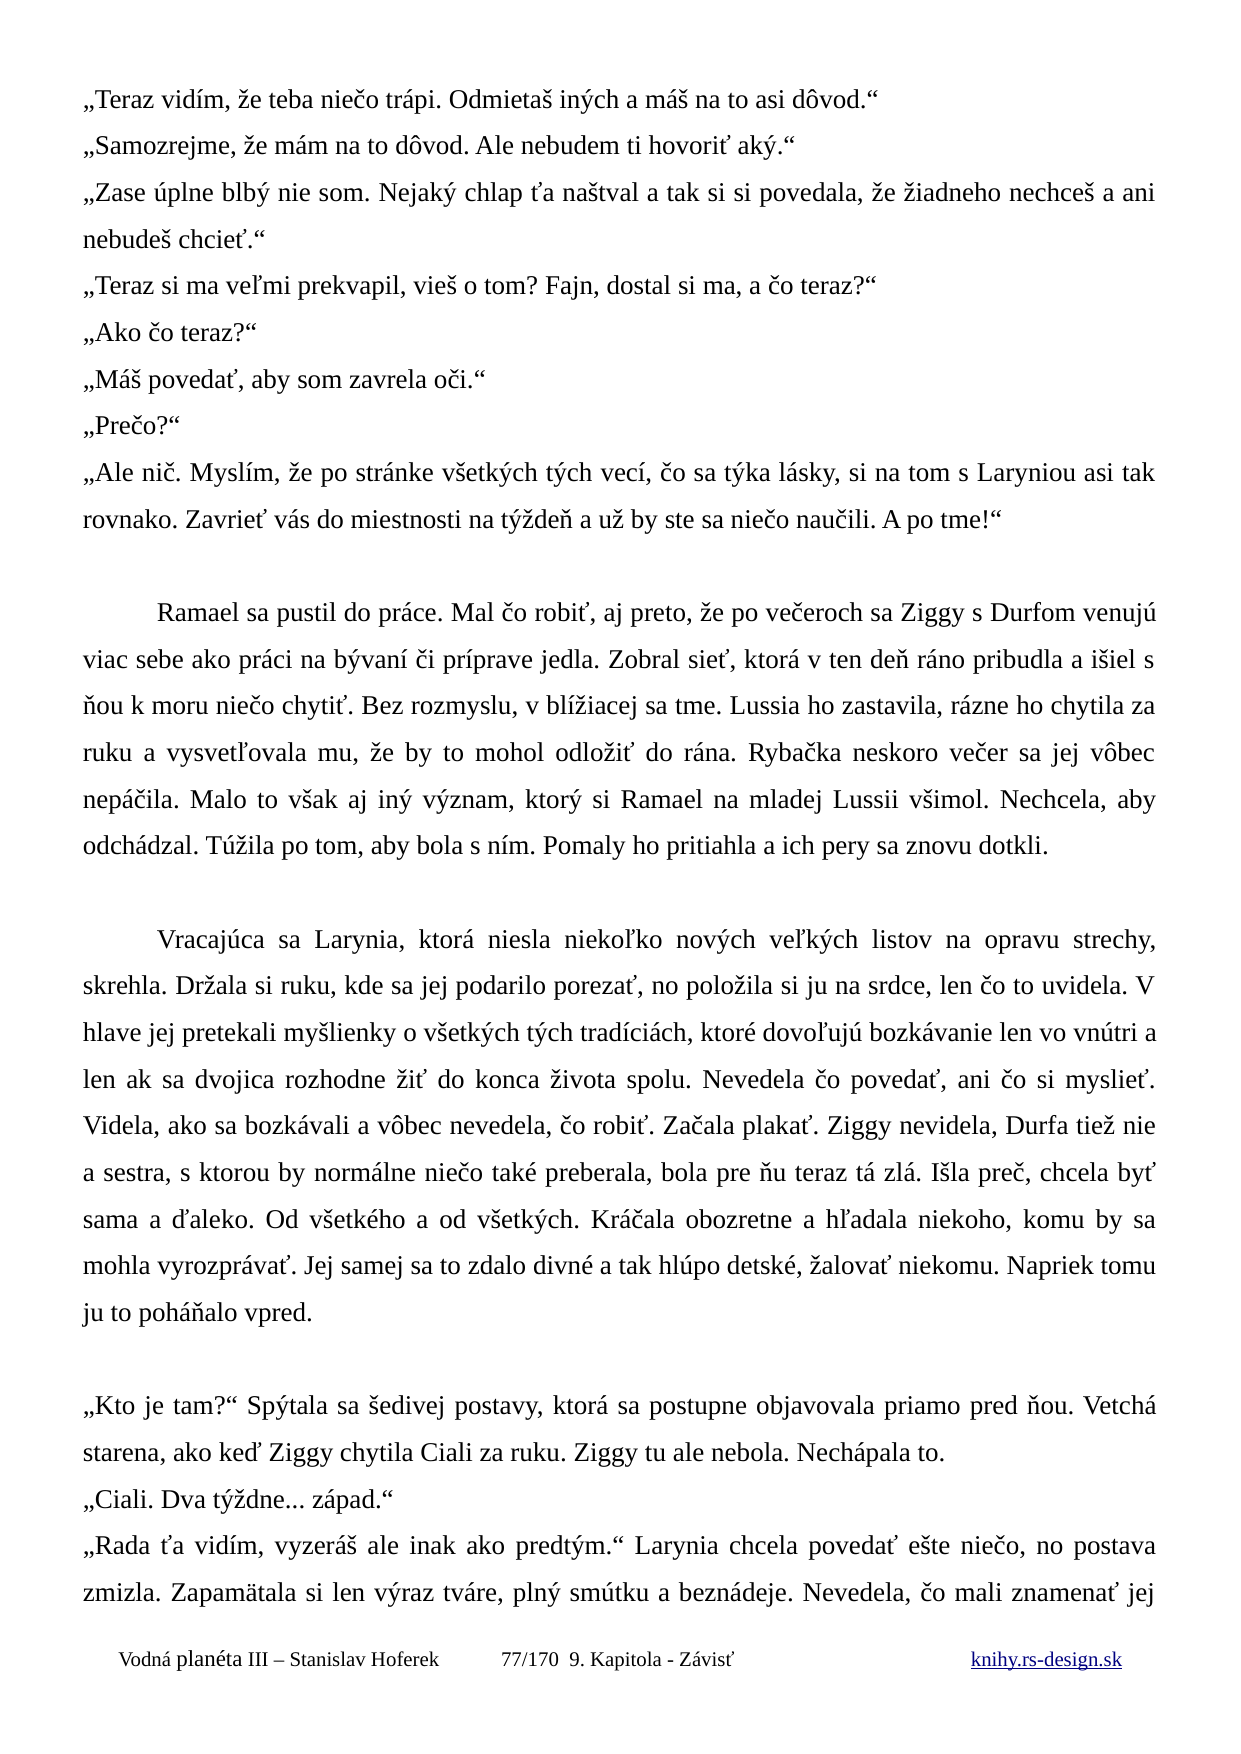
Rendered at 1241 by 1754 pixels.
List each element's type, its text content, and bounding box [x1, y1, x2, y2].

text „Teraz vidím, že teba niečo trápi. Odmietaš iných a máš na to asi dôvod.“ [83, 83, 1157, 114]
text Ramael sa pustil do práce. Mal čo robiť, aj preto, že po večeroch sa Ziggy s Durfom venujú viac sebe ako práci na bývaní či príprave jedla. Zobral sieť, ktorá v ten deň ráno pribudla a išiel s ňou k moru niečo chytiť. Bez rozmyslu, v blížiacej sa tme. Lussia ho zastavila, rázne ho chytila za ruku a vysvetľovala mu, že by to mohol odložiť do rána. Rybačka neskoro večer sa jej vôbec nepáčila. Malo to však aj iný význam, ktorý si Ramael na mladej Lussii všimol. Nechcela, aby odchádzal. Túžila po tom, aby bola s ním. Pomaly ho pritiahla a ich pery sa znovu dotkli. [83, 596, 1157, 861]
text Vracajúca sa Larynia, ktorá niesla niekoľko nových veľkých listov na opravu strechy, skrehla. Držala si ruku, kde sa jej podarilo porezať, no položila si ju na srdce, len čo to uvidela. V hlave jej pretekali myšlienky o všetkých tých tradíciách, ktoré dovoľujú bozkávanie len vo vnútri a len ak sa dvojica rozhodne žiť do konca života spolu. Nevedela čo povedať, ani čo si myslieť. Videla, ako sa bozkávali a vôbec nevedela, čo robiť. Začala plakať. Ziggy nevidela, Durfa tiež nie a sestra, s ktorou by normálne niečo také preberala, bola pre ňu teraz tá zlá. Išla preč, chcela byť sama a ďaleko. Od všetkého a od všetkých. Kráčala obozretne a hľadala niekoho, komu by sa mohla vyrozprávať. Jej samej sa to zdalo divné a tak hlúpo detské, žalovať niekomu. Napriek tomu ju to poháňalo vpred. [83, 923, 1157, 1327]
text „Ciali. Dva týždne... západ.“ [83, 1483, 1157, 1514]
text „Prečo?“ [83, 409, 1157, 441]
text „Zase úplne blbý nie som. Nejaký chlap ťa naštval a tak si si povedala, že žiadneho nechceš a ani nebudeš chcieť.“ [83, 176, 1157, 254]
text „Máš povedať, aby som zavrela oči.“ [83, 363, 1157, 394]
text „Rada ťa vidím, vyzeráš ale inak ako predtým.“ Larynia chcela povedať ešte niečo, no postava zmizla. Zapamätala si len výraz tváre, plný smútku a beznádeje. Nevedela, čo mali znamenať jej [83, 1529, 1157, 1607]
text „Ale nič. Myslím, že po stránke všetkých tých vecí, čo sa týka lásky, si na tom s Laryniou asi tak rovnako. Zavrieť vás do miestnosti na týždeň a už by ste sa niečo naučili. A po tme!“ [83, 456, 1157, 534]
text „Kto je tam?“ Spýtala sa šedivej postavy, ktorá sa postupne objavovala priamo pred ňou. Vetchá starena, ako keď Ziggy chytila Ciali za ruku. Ziggy tu ale nebola. Nechápala to. [83, 1389, 1157, 1467]
text „Teraz si ma veľmi prekvapil, vieš o tom? Fajn, dostal si ma, a čo teraz?“ [83, 269, 1157, 301]
text „Ako čo teraz?“ [83, 316, 1157, 347]
text „Samozrejme, že mám na to dôvod. Ale nebudem ti hovoriť aký.“ [83, 129, 1157, 161]
